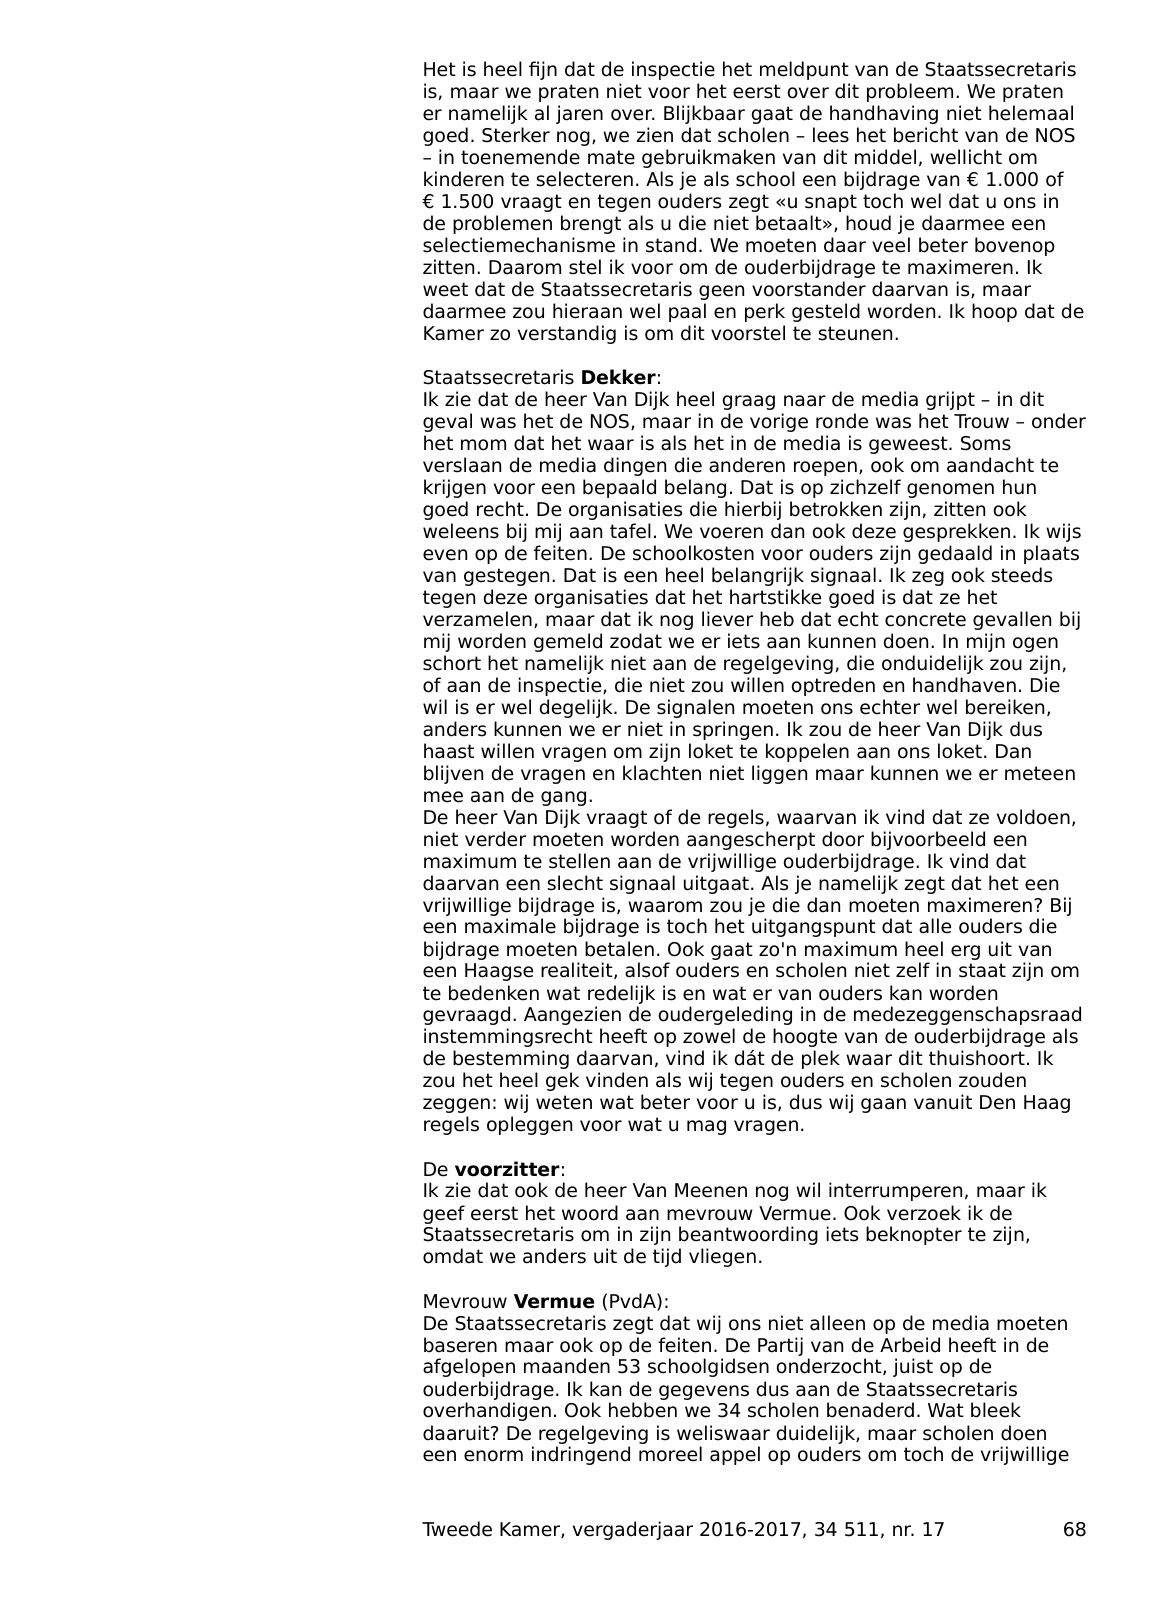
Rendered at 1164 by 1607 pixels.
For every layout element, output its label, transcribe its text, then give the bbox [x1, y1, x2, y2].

text De heer Van Dijk vraagt of de regels, waarvan ik vind dat ze voldoen, niet verder moeten worden aangescherpt door bijvoorbeeld een maximum te stellen aan de vrijwillige ouderbijdrage. Ik vind dat daarvan een slecht signaal uitgaat. Als je namelijk zegt dat het een vrijwillige bijdrage is, waarom zou je die dan moeten maximeren? Bij een maximale bijdrage is toch het uitgangspunt dat alle ouders die bijdrage moeten betalen. Ook gaat zo'n maximum heel erg uit van een Haagse realiteit, alsof ouders en scholen niet zelf in staat zijn om te bedenken wat redelijk is en wat er van ouders kan worden gevraagd. Aangezien de oudergeleding in de medezeggenschapsraad instemmingsrecht heeft op zowel de hoogte van de ouderbijdrage als de bestemming daarvan, vind ik dát de plek waar dit thuishoort. Ik zou het heel gek vinden als wij tegen ouders en scholen zouden zeggen: wij weten wat beter voor u is, dus wij gaan vanuit Den Haag regels opleggen voor wat u mag vragen. [422, 807, 1087, 1136]
text Mevrouw Vermue (PvdA): [422, 1291, 1087, 1312]
text Ik zie dat de heer Van Dijk heel graag naar de media grijpt – in dit geval was het de NOS, maar in de vorige ronde was het Trouw – onder het mom dat het waar is als het in de media is geweest. Soms verslaan de media dingen die anderen roepen, ook om aandacht te krijgen voor een bepaald belang. Dat is op zichzelf genomen hun goed recht. De organisaties die hierbij betrokken zijn, zitten ook weleens bij mij aan tafel. We voeren dan ook deze gesprekken. Ik wijs even op de feiten. De schoolkosten voor ouders zijn gedaald in plaats van gestegen. Dat is een heel belangrijk signaal. Ik zeg ook steeds tegen deze organisaties dat het hartstikke goed is dat ze het verzamelen, maar dat ik nog liever heb dat echt concrete gevallen bij mij worden gemeld zodat we er iets aan kunnen doen. In mijn ogen schort het namelijk niet aan de regelgeving, die onduidelijk zou zijn, of aan de inspectie, die niet zou willen optreden en handhaven. Die wil is er wel degelijk. De signalen moeten ons echter wel bereiken, anders kunnen we er niet in springen. Ik zou de heer Van Dijk dus haast willen vragen om zijn loket te koppelen aan ons loket. Dan blijven de vragen en klachten niet liggen maar kunnen we er meteen mee aan de gang. [422, 389, 1087, 807]
text Het is heel fijn dat de inspectie het meldpunt van de Staatssecretaris is, maar we praten niet voor het eerst over dit probleem. We praten er namelijk al jaren over. Blijkbaar gaat de handhaving niet helemaal goed. Sterker nog, we zien dat scholen – lees het bericht van de NOS – in toenemende mate gebruikmaken van dit middel, wellicht om kinderen te selecteren. Als je als school een bijdrage van € 1.000 of € 1.500 vraagt en tegen ouders zegt «u snapt toch wel dat u ons in de problemen brengt als u die niet betaalt», houd je daarmee een selectiemechanisme in stand. We moeten daar veel beter bovenop zitten. Daarom stel ik voor om de ouderbijdrage te maximeren. Ik weet dat de Staatssecretaris geen voorstander daarvan is, maar daarmee zou hieraan wel paal en perk gesteld worden. Ik hoop dat de Kamer zo verstandig is om dit voorstel te steunen. [422, 59, 1087, 345]
text Ik zie dat ook de heer Van Meenen nog wil interrumperen, maar ik geef eerst het woord aan mevrouw Vermue. Ook verzoek ik de Staatssecretaris om in zijn beantwoording iets beknopter te zijn, omdat we anders uit de tijd vliegen. [422, 1180, 1087, 1268]
text De Staatssecretaris zegt dat wij ons niet alleen op de media moeten baseren maar ook op de feiten. De Partij van de Arbeid heeft in de afgelopen maanden 53 schoolgidsen onderzocht, juist op de ouderbijdrage. Ik kan de gegevens dus aan de Staatssecretaris overhandigen. Ook hebben we 34 scholen benaderd. Wat bleek daaruit? De regelgeving is weliswaar duidelijk, maar scholen doen een enorm indringend moreel appel op ouders om toch de vrijwillige [422, 1312, 1087, 1466]
text Staatssecretaris Dekker: [422, 367, 1087, 389]
text De voorzitter: [422, 1158, 1087, 1180]
